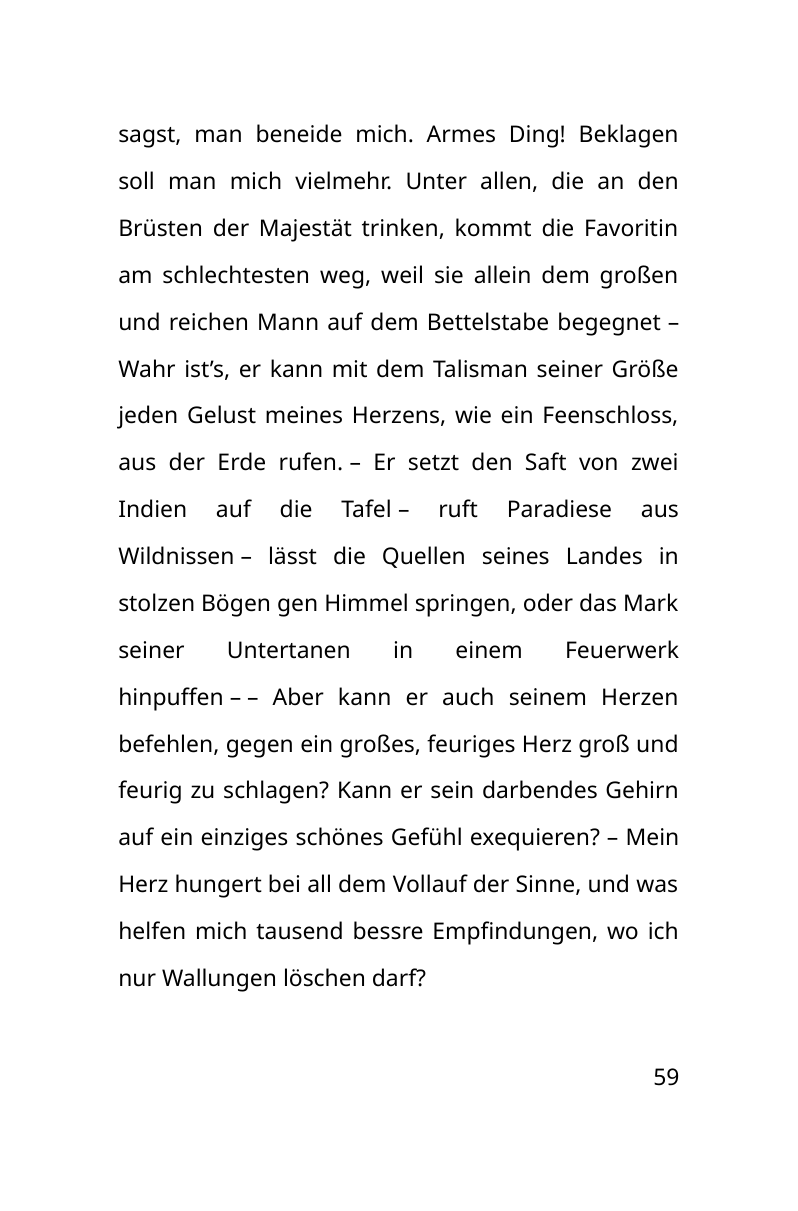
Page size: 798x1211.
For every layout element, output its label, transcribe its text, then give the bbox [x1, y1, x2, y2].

text sagst, man beneide mich. Armes Ding! Beklagen soll man mich vielmehr. Unter allen, die an den Brüsten der Majestät trinken, kommt die Favoritin am schlechtesten weg, weil sie allein dem großen und reichen Mann auf dem Bettelstabe begegnet – Wahr ist’s, er kann mit dem Talisman seiner Größe jeden Gelust meines Herzens, wie ein Feenschloss, aus der Erde rufen. – Er setzt den Saft von zwei Indien auf die Tafel – ruft Paradiese aus Wildnissen – lässt die Quellen seines Landes in stolzen Bögen gen Himmel springen, oder das Mark seiner Untertanen in einem Feuerwerk hinpuffen – – Aber kann er auch seinem Herzen befehlen, gegen ein großes, feuriges Herz groß und feurig zu schlagen? Kann er sein darbendes Gehirn auf ein einziges schönes Gefühl exequieren? – Mein Herz hungert bei all dem Vollauf der Sinne, und was helfen mich tausend bessre Empfindungen, wo ich nur Wallungen löschen darf? [118, 118, 679, 993]
